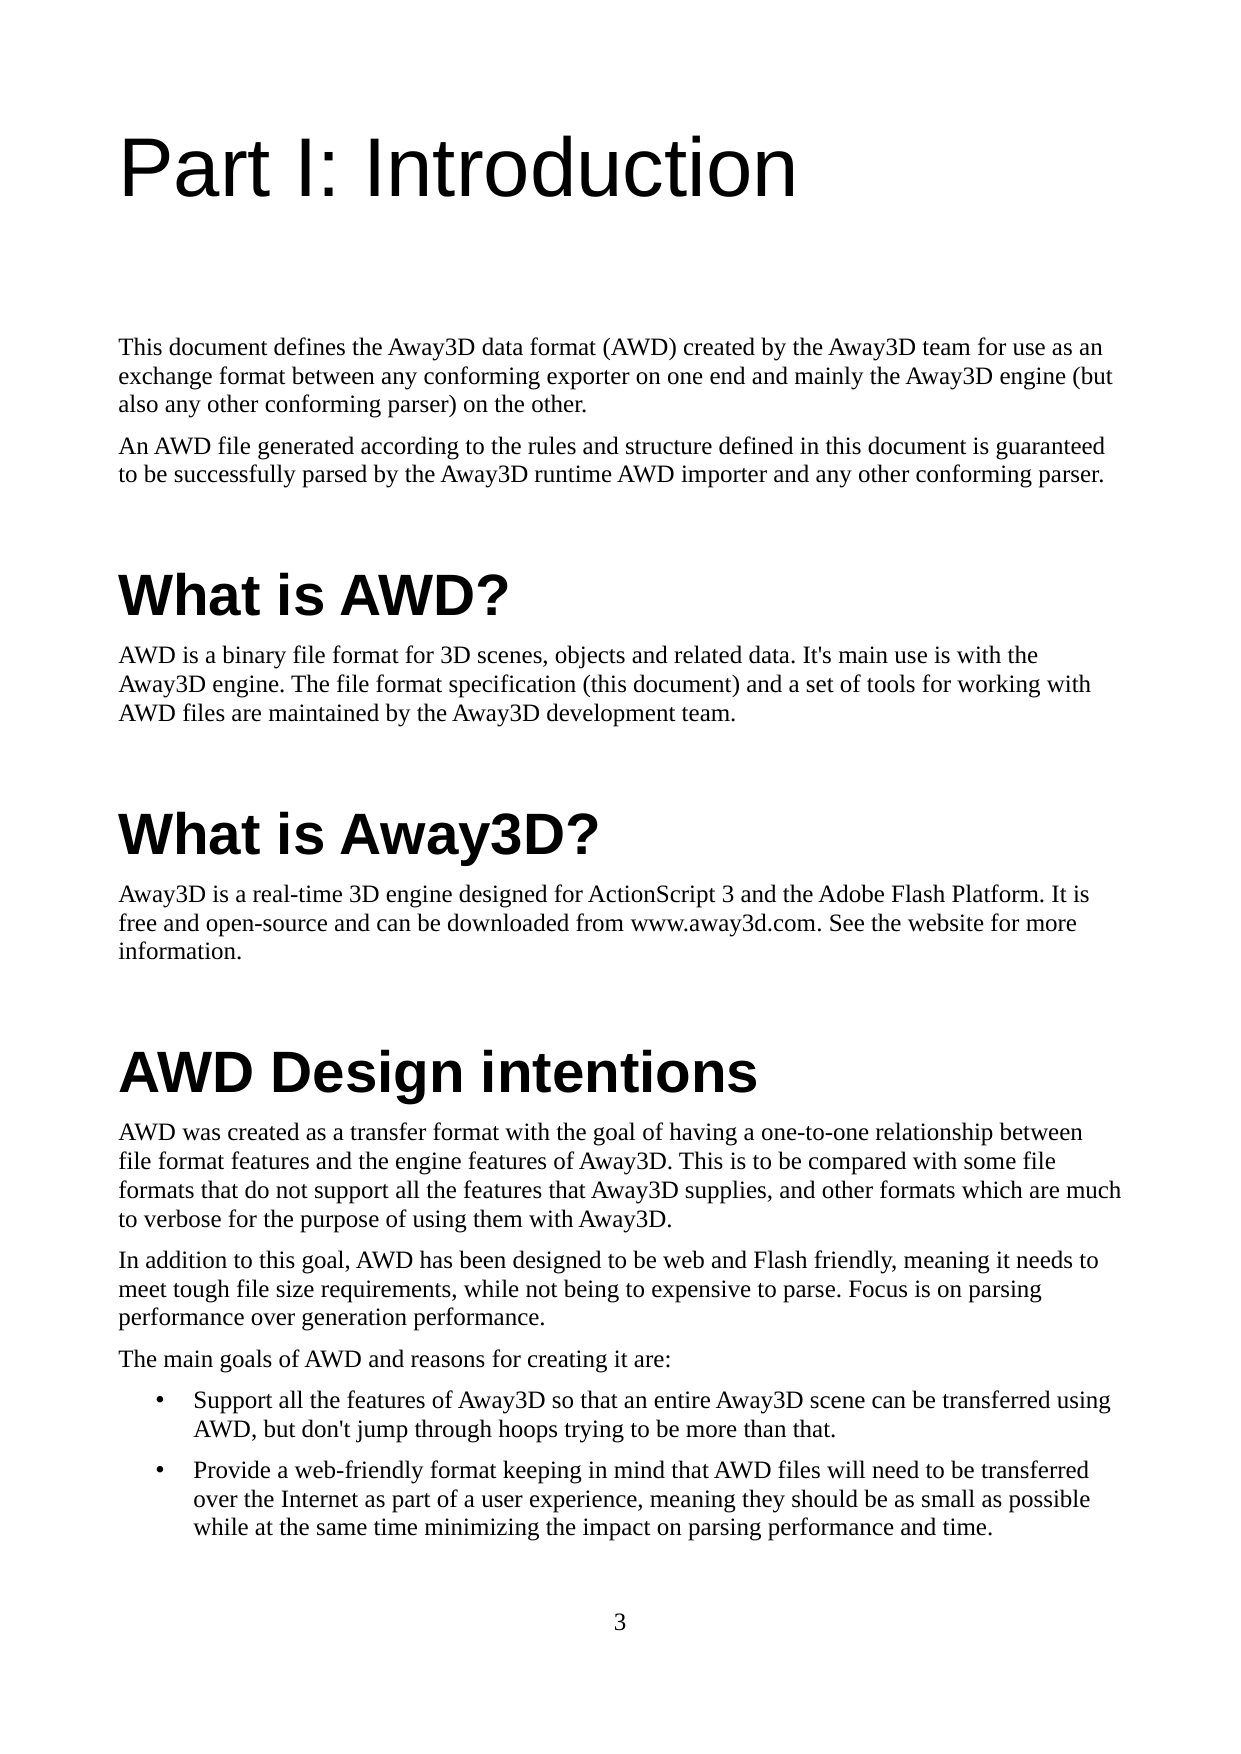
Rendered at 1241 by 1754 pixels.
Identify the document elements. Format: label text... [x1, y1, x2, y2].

subtitle What is AWD? [118, 561, 1122, 628]
text The main goals of AWD and reasons for creating it are: [118, 1344, 1122, 1372]
subtitle What is Away3D? [118, 799, 1122, 867]
text In addition to this goal, AWD has been designed to be web and Flash friendly, meaning it needs to meet tough file size requirements, while not being to expensive to parse. Focus is on parsing performance over generation performance. [118, 1245, 1122, 1331]
subtitle Part I: Introduction [118, 118, 1122, 214]
subtitle AWD Design intentions [118, 1038, 1122, 1105]
text An AWD file generated according to the rules and structure defined in this document is guaranteed to be successfully parsed by the Away3D runtime AWD importer and any other conforming parser. [118, 431, 1122, 488]
text AWD was created as a transfer format with the goal of having a one-to-one relationship between file format features and the engine features of Away3D. This is to be compared with some file formats that do not support all the features that Away3D supplies, and other formats which are much to verbose for the purpose of using them with Away3D. [118, 1117, 1122, 1232]
text AWD is a binary file format for 3D scenes, objects and related data. It's main use is with the Away3D engine. The file format specification (this document) and a set of tools for working with AWD files are maintained by the Away3D development team. [118, 641, 1122, 727]
list Provide a web-friendly format keeping in mind that AWD files will need to be transferred over the Internet as part of a user experience, meaning they should be as small as possible while at the same time minimizing the impact on parsing performance and time. [156, 1455, 1122, 1541]
text This document defines the Away3D data format (AWD) created by the Away3D team for use as an exchange format between any conforming exporter on one end and mainly the Away3D engine (but also any other conforming parser) on the other. [118, 332, 1122, 418]
list Support all the features of Away3D so that an entire Away3D scene can be transferred using AWD, but don't jump through hoops trying to be more than that. [156, 1385, 1122, 1442]
text Away3D is a real-time 3D engine designed for ActionScript 3 and the Adobe Flash Platform. It is free and open-source and can be downloaded from www.away3d.com. See the website for more information. [118, 879, 1122, 965]
